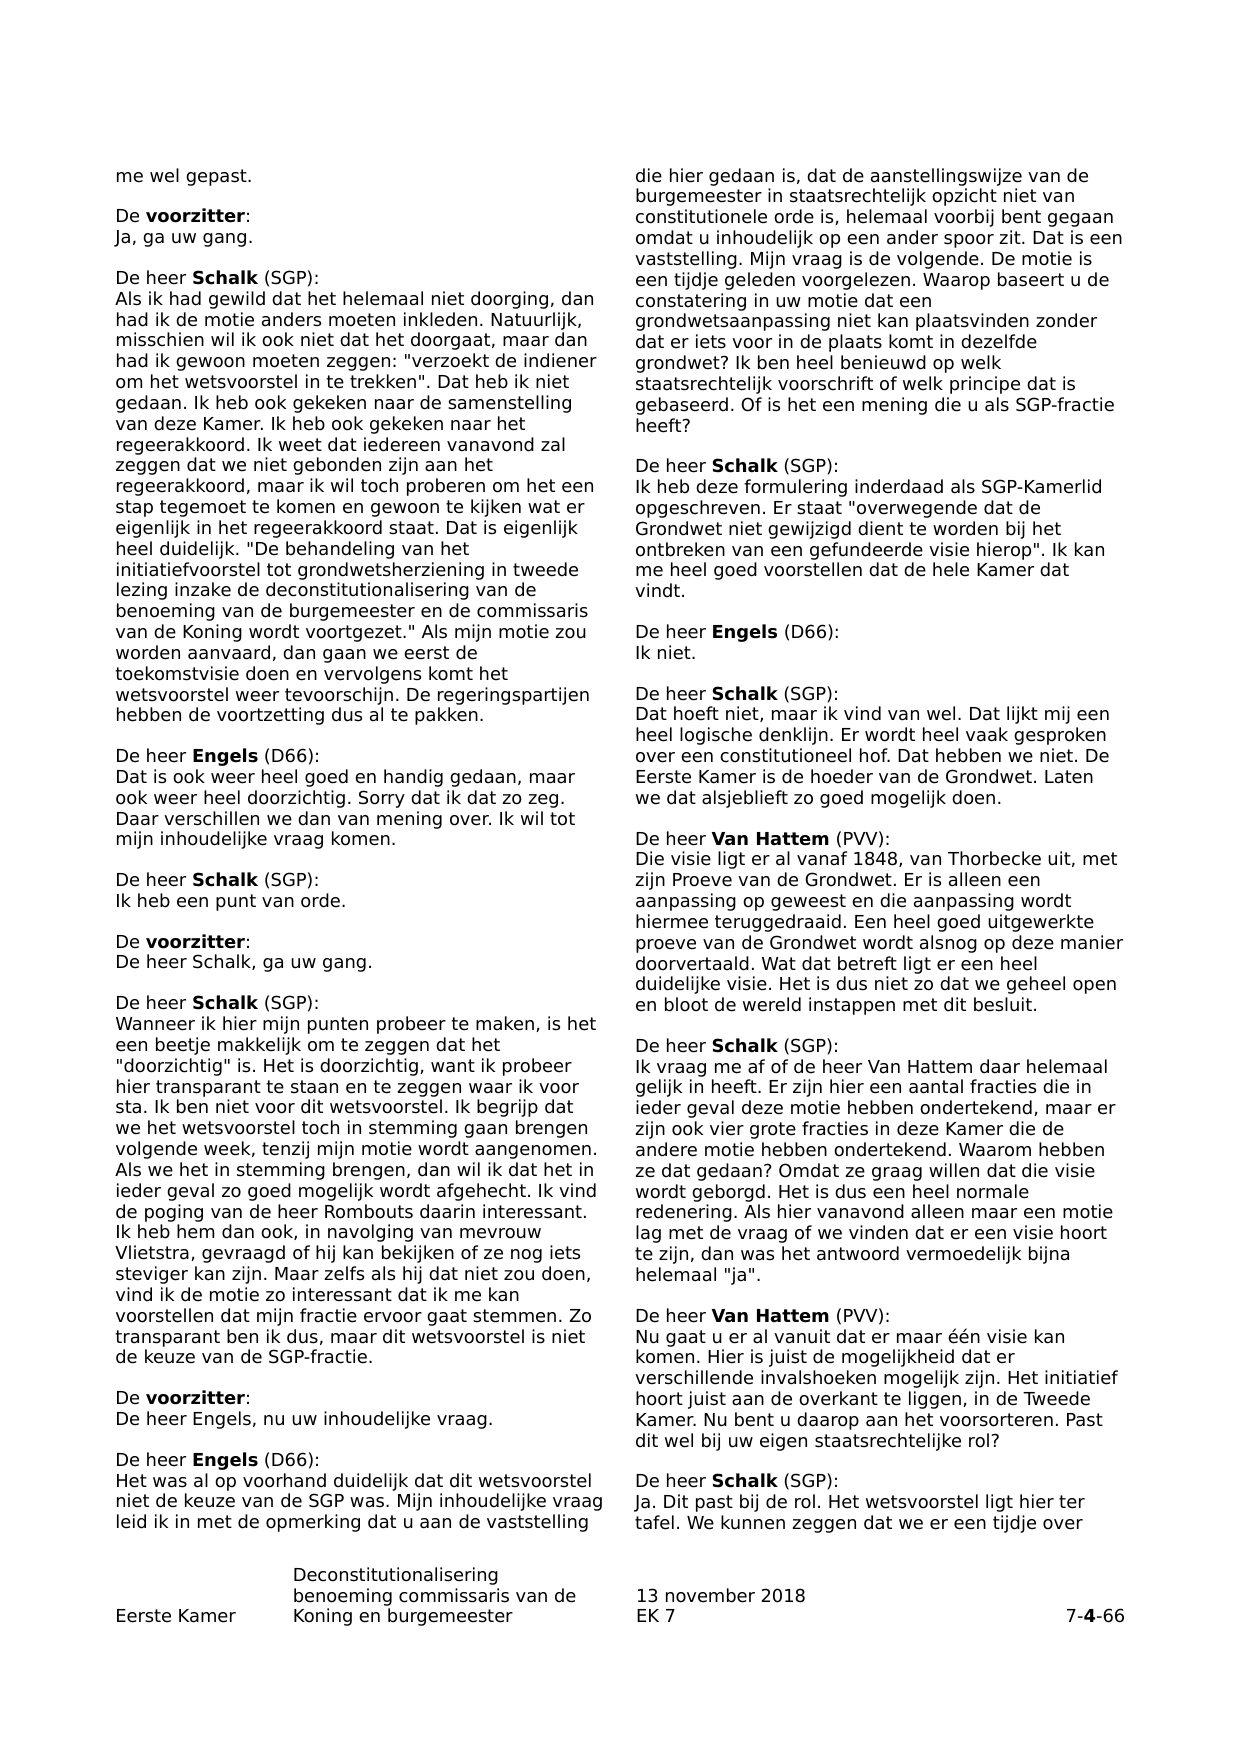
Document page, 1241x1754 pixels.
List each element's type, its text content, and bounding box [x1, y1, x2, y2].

text Wanneer ik hier mijn punten probeer te maken, is het een beetje makkelijk om te zeggen dat het "doorzichtig" is. Het is doorzichtig, want ik probeer hier transparant te staan en te zeggen waar ik voor sta. Ik ben niet voor dit wetsvoorstel. Ik begrijp dat we het wetsvoorstel toch in stemming gaan brengen volgende week, tenzij mijn motie wordt aangenomen. Als we het in stemming brengen, dan wil ik dat het in ieder geval zo goed mogelijk wordt afgehecht. Ik vind de poging van de heer Rombouts daarin interessant. Ik heb hem dan ook, in navolging van mevrouw Vlietstra, gevraagd of hij kan bekijken of ze nog iets steviger kan zijn. Maar zelfs als hij dat niet zou doen, vind ik de motie zo interessant dat ik me kan voorstellen dat mijn fractie ervoor gaat stemmen. Zo transparant ben ik dus, maar dit wetsvoorstel is niet de keuze van de SGP-fractie. [115, 1014, 605, 1368]
text De heer Schalk (SGP): [635, 1471, 1125, 1492]
text Het was al op voorhand duidelijk dat dit wetsvoorstel niet de keuze van de SGP was. Mijn inhoudelijke vraag leid ik in met de opmerking dat u aan de vaststelling [115, 1470, 605, 1533]
text Ja, ga uw gang. [115, 227, 605, 248]
text De voorzitter: [115, 1388, 605, 1409]
text De heer Schalk (SGP): [115, 870, 605, 891]
text Ik niet. [635, 643, 1125, 663]
text De heer Engels, nu uw inhoudelijke vraag. [115, 1409, 605, 1429]
text me wel gepast. [115, 165, 605, 186]
text Nu gaat u er al vanuit dat er maar één visie kan komen. Hier is juist de mogelijkheid dat er verschillende invalshoeken mogelijk zijn. Het initiatief hoort juist aan de overkant te liggen, in de Tweede Kamer. Nu bent u daarop aan het voorsorteren. Past dit wel bij uw eigen staatsrechtelijke rol? [635, 1326, 1125, 1451]
text Ik heb een punt van orde. [115, 891, 605, 912]
text De heer Schalk (SGP): [635, 683, 1125, 704]
text Als ik had gewild dat het helemaal niet doorging, dan had ik de motie anders moeten inkleden. Natuurlijk, misschien wil ik ook niet dat het doorgaat, maar dan had ik gewoon moeten zeggen: "verzoekt de indiener om het wetsvoorstel in te trekken". Dat heb ik niet gedaan. Ik heb ook gekeken naar de samenstelling van deze Kamer. Ik heb ook gekeken naar het regeerakkoord. Ik weet dat iedereen vanavond zal zeggen dat we niet gebonden zijn aan het regeerakkoord, maar ik wil toch proberen om het een stap tegemoet te komen en gewoon te kijken wat er eigenlijk in het regeerakkoord staat. Dat is eigenlijk heel duidelijk. "De behandeling van het initiatiefvoorstel tot grondwetsherziening in tweede lezing inzake de deconstitutionalisering van de benoeming van de burgemeester en de commissaris van de Koning wordt voortgezet." Als mijn motie zou worden aanvaard, dan gaan we eerst de toekomstvisie doen en vervolgens komt het wetsvoorstel weer tevoorschijn. De regeringspartijen hebben de voortzetting dus al te pakken. [115, 288, 605, 726]
text De heer Engels (D66): [115, 746, 605, 767]
text die hier gedaan is, dat de aanstellingswijze van de burgemeester in staatsrechtelijk opzicht niet van constitutionele orde is, helemaal voorbij bent gegaan omdat u inhoudelijk op een ander spoor zit. Dat is een vaststelling. Mijn vraag is de volgende. De motie is een tijdje geleden voorgelezen. Waarop baseert u de constatering in uw motie dat een grondwetsaanpassing niet kan plaatsvinden zonder dat er iets voor in de plaats komt in dezelfde grondwet? Ik ben heel benieuwd op welk staatsrechtelijk voorschrift of welk principe dat is gebaseerd. Of is het een mening die u als SGP-fractie heeft? [635, 165, 1125, 436]
text De heer Schalk (SGP): [635, 456, 1125, 477]
text De heer Van Hattem (PVV): [635, 828, 1125, 849]
text De heer Schalk, ga uw gang. [115, 952, 605, 973]
text De voorzitter: [115, 206, 605, 227]
text De heer Engels (D66): [635, 622, 1125, 643]
text De heer Van Hattem (PVV): [635, 1306, 1125, 1326]
text Ik vraag me af of de heer Van Hattem daar helemaal gelijk in heeft. Er zijn hier een aantal fracties die in ieder geval deze motie hebben ondertekend, maar er zijn ook vier grote fracties in deze Kamer die de andere motie hebben ondertekend. Waarom hebben ze dat gedaan? Omdat ze graag willen dat die visie wordt geborgd. Het is dus een heel normale redenering. Als hier vanavond alleen maar een motie lag met de vraag of we vinden dat er een visie hoort te zijn, dan was het antwoord vermoedelijk bijna helemaal "ja". [635, 1056, 1125, 1286]
text Ik heb deze formulering inderdaad als SGP-Kamerlid opgeschreven. Er staat "overwegende dat de Grondwet niet gewijzigd dient te worden bij het ontbreken van een gefundeerde visie hierop". Ik kan me heel goed voorstellen dat de hele Kamer dat vindt. [635, 477, 1125, 602]
text De voorzitter: [115, 932, 605, 952]
text De heer Schalk (SGP): [635, 1036, 1125, 1056]
text De heer Schalk (SGP): [115, 993, 605, 1014]
text De heer Engels (D66): [115, 1449, 605, 1470]
text De heer Schalk (SGP): [115, 268, 605, 288]
text Dat is ook weer heel goed en handig gedaan, maar ook weer heel doorzichtig. Sorry dat ik dat zo zeg. Daar verschillen we dan van mening over. Ik wil tot mijn inhoudelijke vraag komen. [115, 767, 605, 850]
text Die visie ligt er al vanaf 1848, van Thorbecke uit, met zijn Proeve van de Grondwet. Er is alleen een aanpassing op geweest en die aanpassing wordt hiermee teruggedraaid. Een heel goed uitgewerkte proeve van de Grondwet wordt alsnog op deze manier doorvertaald. Wat dat betreft ligt er een heel duidelijke visie. Het is dus niet zo dat we geheel open en bloot de wereld instappen met dit besluit. [635, 849, 1125, 1016]
text Ja. Dit past bij de rol. Het wetsvoorstel ligt hier ter tafel. We kunnen zeggen dat we er een tijdje over [635, 1492, 1125, 1534]
text Dat hoeft niet, maar ik vind van wel. Dat lijkt mij een heel logische denklijn. Er wordt heel vaak gesproken over een constitutioneel hof. Dat hebben we niet. De Eerste Kamer is de hoeder van de Grondwet. Laten we dat alsjeblieft zo goed mogelijk doen. [635, 704, 1125, 808]
